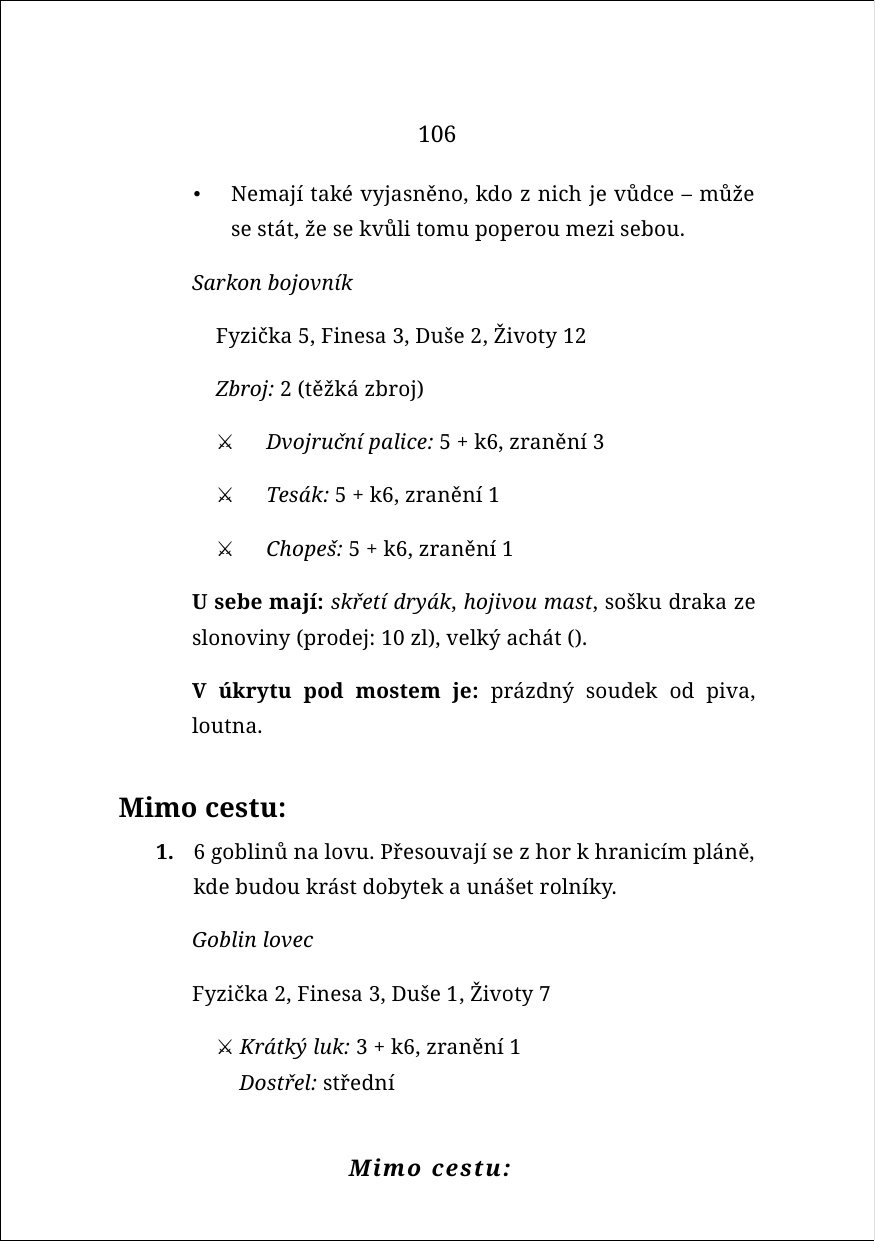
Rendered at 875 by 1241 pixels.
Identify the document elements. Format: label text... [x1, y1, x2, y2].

subtitle Mimo cestu: [118, 788, 756, 825]
list U sebe mají: skřetí dryák, hojivou mast, sošku draka ze slonoviny (prodej: 10 zl), velký achát (). [162, 587, 756, 651]
list Goblin lovec [162, 926, 756, 954]
list Fyzička 5, Finesa 3, Duše 2, Životy 12 [162, 321, 756, 349]
list Fyzička 2, Finesa 3, Duše 1, Životy 7 [162, 979, 756, 1007]
list Dostřel: střední [186, 1068, 756, 1096]
list Zbroj: 2 (těžká zbroj) [162, 374, 756, 403]
list V úkrytu pod mostem je: prázdný soudek od piva, loutna. [162, 676, 756, 740]
list ⚔ Krátký luk: 3 + k6, zranění 1 [162, 1032, 756, 1061]
list ⚔ Dvojruční palice: 5 + k6, zranění 3 [162, 427, 756, 456]
list ⚔ Chopeš: 5 + k6, zranění 1 [162, 534, 756, 562]
list Nemají také vyjasněno, kdo z nich je vůdce – může se stát, že se kvůli tomu poperou mezi sebou. [193, 179, 756, 243]
list 6 goblinů na lovu. Přesouvají se z hor k hranicím pláně, kde budou krást dobytek a unášet rolníky. [156, 837, 756, 901]
list ⚔ Tesák: 5 + k6, zranění 1 [162, 481, 756, 509]
list Sarkon bojovník [162, 268, 756, 296]
